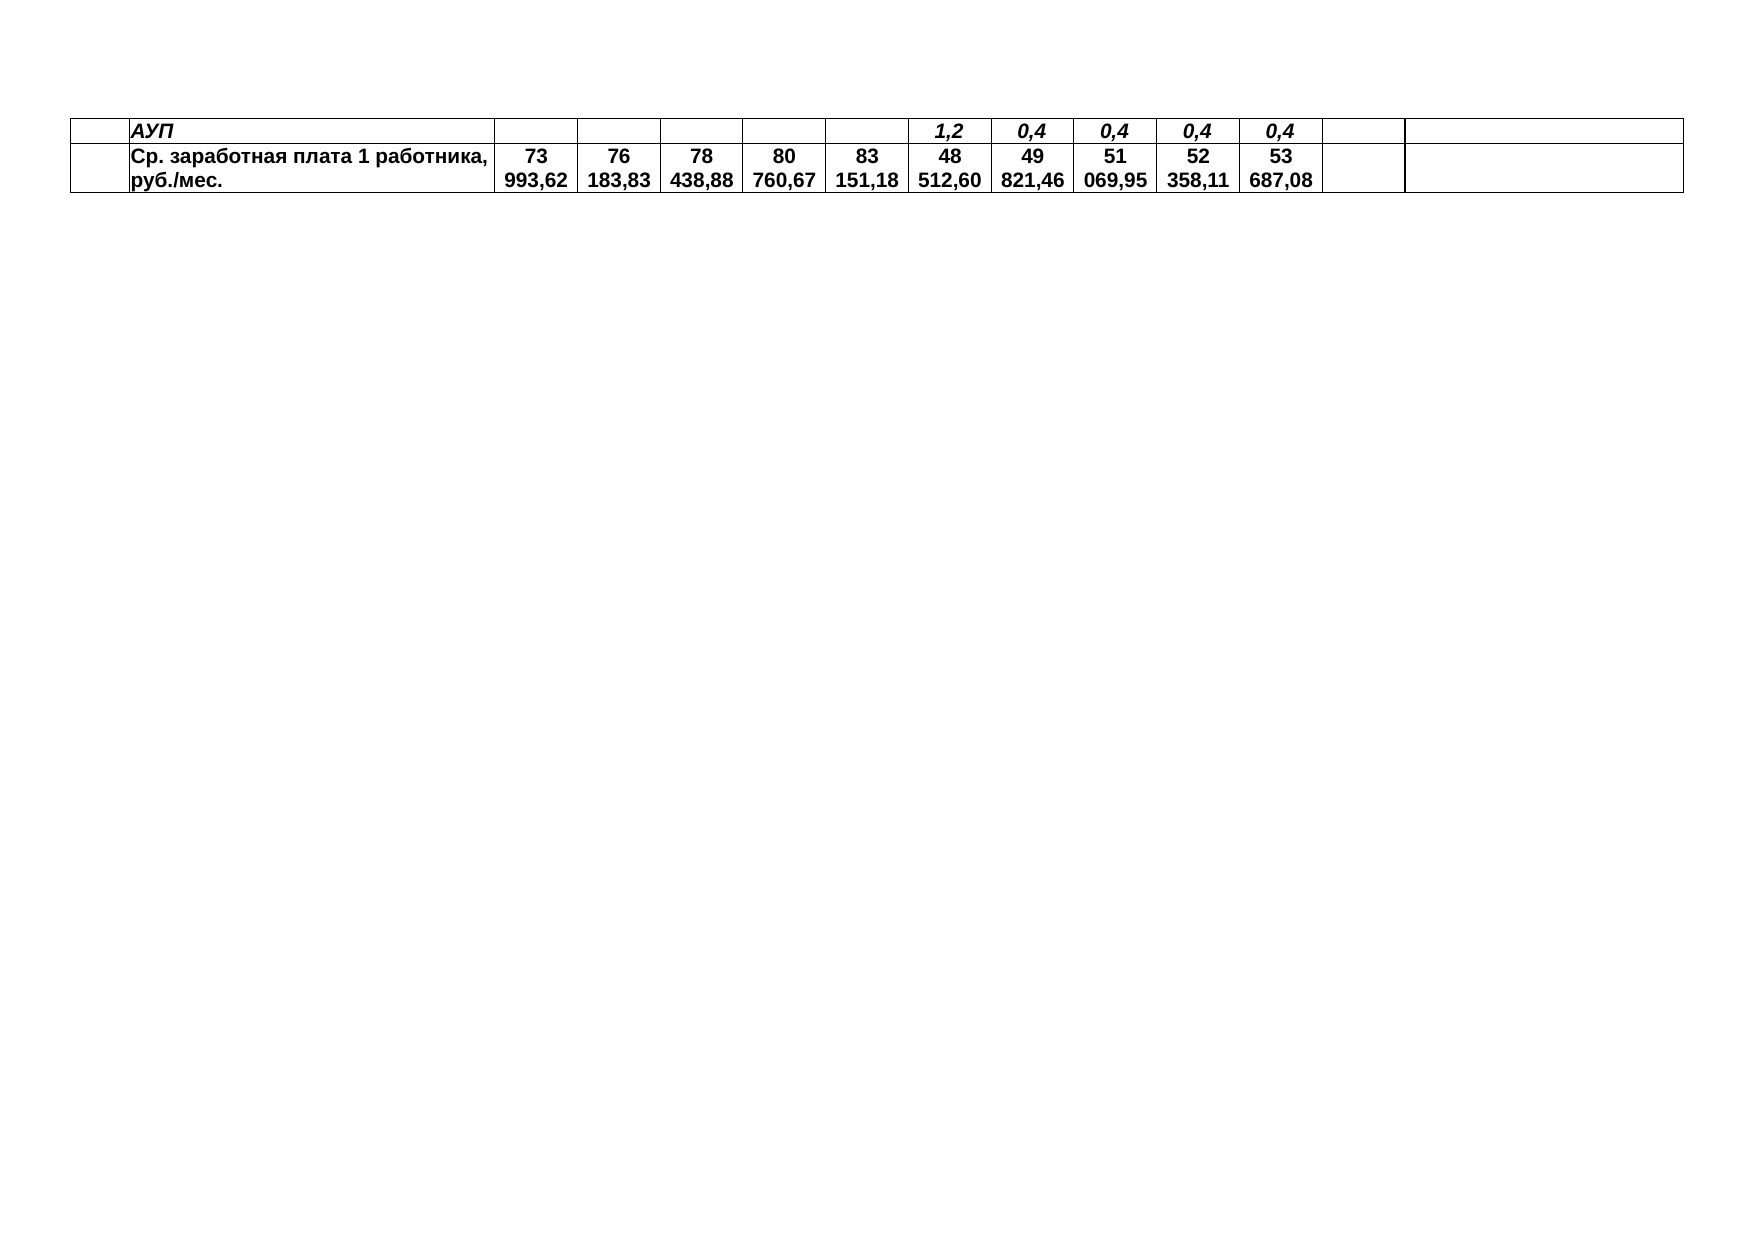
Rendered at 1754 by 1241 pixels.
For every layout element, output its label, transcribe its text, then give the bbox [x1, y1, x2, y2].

table_cell 76 183,83 [578, 144, 660, 192]
table_cell 48 512,60 [909, 144, 991, 192]
table_cell 78 438,88 [661, 144, 742, 192]
table_cell [71, 119, 129, 143]
table_cell 53 687,08 [1240, 144, 1322, 192]
table_cell 0,4 [1074, 119, 1156, 143]
table_cell 73 993,62 [495, 144, 577, 192]
table_cell [1406, 119, 1683, 143]
table_cell [578, 119, 660, 143]
table_cell [495, 119, 577, 143]
table_cell [1323, 119, 1404, 143]
table_cell 51 069,95 [1074, 144, 1156, 192]
table_cell 0,4 [992, 119, 1073, 143]
table_cell 1,2 [909, 119, 991, 143]
table_cell 0,4 [1240, 119, 1322, 143]
table_cell АУП [130, 119, 494, 143]
table_cell 83 151,18 [826, 144, 908, 192]
table_cell [71, 144, 129, 192]
table_cell 49 821,46 [992, 144, 1073, 192]
table_cell 52 358,11 [1157, 144, 1239, 192]
table_cell [1406, 144, 1683, 192]
table_cell 80 760,67 [743, 144, 825, 192]
table_cell [661, 119, 742, 143]
table_cell 0,4 [1157, 119, 1239, 143]
table_cell [743, 119, 825, 143]
table_cell Ср. заработная плата 1 работника, руб./мес. [130, 144, 494, 192]
table_cell [826, 119, 908, 143]
table_cell [1323, 144, 1404, 192]
